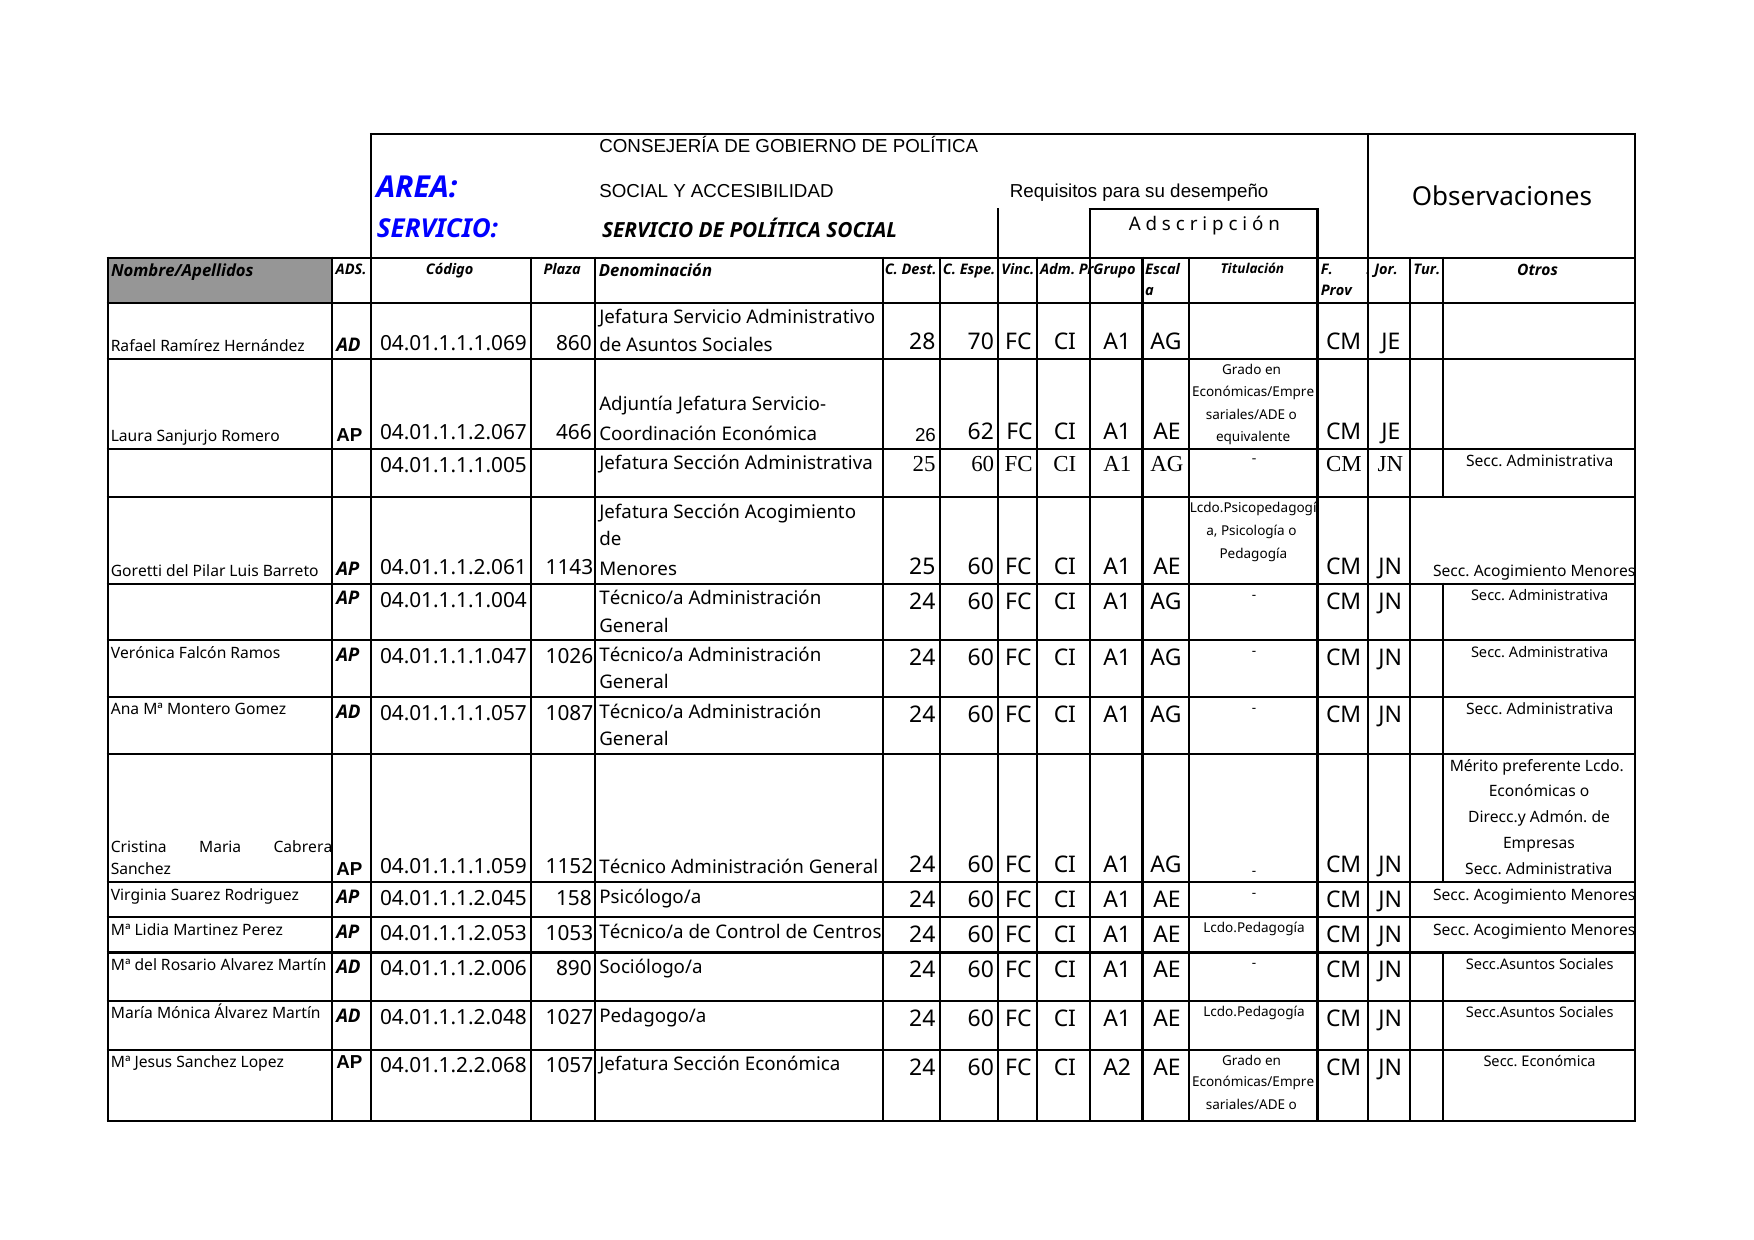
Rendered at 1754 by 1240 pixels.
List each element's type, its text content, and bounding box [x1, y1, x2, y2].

table_cell 1053 [532, 918, 594, 951]
table_cell 24 [884, 954, 939, 1000]
table_header CONSEJERÍA DE GOBIERNO DE POLÍTICA AREA: SOCIAL Y ACCESIBILIDAD Requisitos para su desempeño [372, 135, 1367, 208]
table_cell [532, 585, 594, 639]
table_cell 04.01.1.1.1.005 [372, 450, 530, 496]
table_cell AG [1144, 450, 1188, 496]
table_cell 60 [941, 641, 997, 696]
table_cell JN [1369, 641, 1409, 696]
table_cell FC [999, 498, 1036, 583]
table_cell 24 [884, 883, 939, 916]
table_cell - [1190, 585, 1316, 639]
table_cell 1026 [532, 641, 594, 696]
table_cell [1411, 450, 1442, 496]
table_cell 1143 [532, 498, 594, 583]
table_cell [1411, 954, 1442, 1000]
table_cell Nombre/Apellidos [109, 259, 331, 302]
table_cell AE [1144, 918, 1188, 951]
table_cell 24 [884, 755, 939, 881]
table_cell FC [999, 641, 1036, 696]
table_header Observaciones [1369, 135, 1634, 257]
table_cell FC [999, 450, 1036, 496]
table_cell JN [1369, 1051, 1409, 1119]
table_cell CI [1038, 755, 1089, 881]
table_cell - [1190, 641, 1316, 696]
table_cell Mª del Rosario Alvarez Martín [109, 954, 331, 1000]
table_cell FC [999, 698, 1036, 753]
table_cell Técnico/a de Control de Centros [596, 918, 882, 951]
table_cell A1 [1091, 304, 1141, 358]
table_cell Ana Mª Montero Gomez [109, 698, 331, 753]
table_cell Jefatura Sección Económica [596, 1051, 882, 1119]
table_cell 04.01.1.1.1.069 [372, 304, 530, 358]
table_cell FC [999, 954, 1036, 1000]
table_cell [1411, 1002, 1442, 1048]
table_cell CI [1038, 918, 1089, 951]
table_cell AD [333, 698, 370, 753]
table_cell Secc. Administrativa [1444, 641, 1634, 696]
table_cell Vinc. [999, 259, 1036, 302]
table_cell Grado en Económicas/Empre sariales/ADE o equivalente [1190, 360, 1316, 448]
table_cell [1190, 304, 1316, 358]
table_cell CM [1319, 585, 1367, 639]
table_cell 04.01.1.1.2.006 [372, 954, 530, 1000]
table_cell Secc. Económica [1444, 1051, 1634, 1119]
table_cell Técnico/a Administración General [596, 585, 882, 639]
table_cell [532, 450, 594, 496]
table_cell Código [372, 259, 530, 302]
table_cell AP [333, 641, 370, 696]
table_cell AP [333, 883, 370, 916]
table_cell 70 [941, 304, 997, 358]
table_cell Grado en Económicas/Empre sariales/ADE o [1190, 1051, 1316, 1119]
table_cell Secc. Acogimiento Menores [1411, 883, 1634, 916]
table_cell AP [333, 1051, 370, 1119]
table_cell 60 [941, 585, 997, 639]
table_cell CI [1038, 1051, 1089, 1119]
table_cell 04.01.1.2.2.068 [372, 1051, 530, 1119]
table_cell AE [1144, 954, 1188, 1000]
table_cell - [1190, 883, 1316, 916]
table_cell CM [1319, 498, 1367, 583]
table_cell [1411, 304, 1442, 358]
table_cell Secc. Administrativa [1444, 450, 1634, 496]
table_cell [1411, 641, 1442, 696]
table_cell JN [1369, 450, 1409, 496]
table_cell Secc. Acogimiento Menores [1411, 498, 1634, 583]
table_cell A d s c r i p c i ó n [1091, 210, 1316, 257]
table_cell CM [1319, 918, 1367, 951]
table_cell 158 [532, 883, 594, 916]
table_cell Psicólogo/a [596, 883, 882, 916]
table_cell 60 [941, 954, 997, 1000]
table_cell CI [1038, 641, 1089, 696]
table_cell Otros [1444, 259, 1634, 302]
table_cell FC [999, 360, 1036, 448]
table_cell 60 [941, 498, 997, 583]
table_cell - [1190, 698, 1316, 753]
table_header [108, 133, 370, 257]
table_cell CI [1038, 585, 1089, 639]
table_cell Titulación [1190, 259, 1316, 302]
table_cell ADS. [333, 259, 370, 302]
table_cell AG [1144, 641, 1188, 696]
table_cell CM [1319, 954, 1367, 1000]
table_cell AP [333, 755, 370, 881]
table_cell Técnico/a Administración General [596, 641, 882, 696]
table_cell 04.01.1.1.2.061 [372, 498, 530, 583]
table_cell A1 [1091, 1002, 1141, 1048]
table_cell 60 [941, 698, 997, 753]
table_cell F. Prov [1319, 259, 1367, 302]
table_cell AG [1144, 304, 1188, 358]
table_cell AP [333, 585, 370, 639]
table_cell AP [333, 498, 370, 583]
table_cell AE [1144, 360, 1188, 448]
table_cell Cristina Maria Cabrera Sanchez [109, 755, 331, 881]
table_cell Mérito preferente Lcdo. Económicas o Direcc.y Admón. de Empresas Secc. Administrativa [1444, 755, 1634, 881]
table_cell Laura Sanjurjo Romero [109, 360, 331, 448]
table_cell Virginia Suarez Rodriguez [109, 883, 331, 916]
table_cell - [1190, 954, 1316, 1000]
table_cell 60 [941, 1002, 997, 1048]
table_cell 60 [941, 1051, 997, 1119]
table_cell 466 [532, 360, 594, 448]
table_cell A1 [1091, 641, 1141, 696]
table_cell C. Espe. [941, 259, 997, 302]
table_cell Tur. [1411, 259, 1442, 302]
table_cell Rafael Ramírez Hernández [109, 304, 331, 358]
table_cell CM [1319, 755, 1367, 881]
table_cell FC [999, 1051, 1036, 1119]
table_cell [109, 450, 331, 496]
table_cell Mª Jesus Sanchez Lopez [109, 1051, 331, 1119]
table_cell 1057 [532, 1051, 594, 1119]
table_cell AE [1144, 1002, 1188, 1048]
table_cell CI [1038, 498, 1089, 583]
table_cell CI [1038, 1002, 1089, 1048]
table_cell 62 [941, 360, 997, 448]
table_cell CM [1319, 1002, 1367, 1048]
table_cell 24 [884, 1002, 939, 1048]
table_cell Adm. P [1038, 259, 1089, 302]
table_cell AD [333, 1002, 370, 1048]
table_cell Pedagogo/a [596, 1002, 882, 1048]
table_cell Plaza [532, 259, 594, 302]
table_cell C. Dest. [884, 259, 939, 302]
table_cell [333, 450, 370, 496]
table_cell AG [1144, 755, 1188, 881]
table_cell 04.01.1.1.1.059 [372, 755, 530, 881]
table_cell JN [1369, 698, 1409, 753]
table_cell Secc. Acogimiento Menores [1411, 918, 1634, 951]
table_cell AP [333, 360, 370, 448]
table_cell AP [333, 918, 370, 951]
table_cell Secc. Administrativa [1444, 585, 1634, 639]
table_cell 04.01.1.1.1.047 [372, 641, 530, 696]
table_cell Jefatura Servicio Administrativo de Asuntos Sociales [596, 304, 882, 358]
table_cell 24 [884, 641, 939, 696]
table_cell CI [1038, 304, 1089, 358]
table_cell CM [1319, 1051, 1367, 1119]
table_cell Escala [1144, 259, 1188, 302]
table_cell Jefatura Sección Acogimiento de Menores [596, 498, 882, 583]
table_cell 26 [884, 360, 939, 448]
table_cell 04.01.1.1.2.067 [372, 360, 530, 448]
table_cell A1 [1091, 360, 1141, 448]
table_cell Técnico/a Administración General [596, 698, 882, 753]
table_cell [1411, 755, 1442, 881]
table_cell A1 [1091, 755, 1141, 881]
table_cell 04.01.1.1.2.048 [372, 1002, 530, 1048]
table_cell 04.01.1.1.1.004 [372, 585, 530, 639]
table_cell [1411, 360, 1442, 448]
table_cell Sociólogo/a [596, 954, 882, 1000]
table_cell Técnico Administración General [596, 755, 882, 881]
table_cell [1411, 1051, 1442, 1119]
table_cell rGrupo [1091, 259, 1141, 302]
table_cell CM [1319, 450, 1367, 496]
table_cell 860 [532, 304, 594, 358]
table_cell 24 [884, 585, 939, 639]
table_cell A1 [1091, 450, 1141, 496]
table_cell 60 [941, 918, 997, 951]
table_cell 60 [941, 450, 997, 496]
table_cell Lcdo.Pedagogía [1190, 1002, 1316, 1048]
table_cell AE [1144, 883, 1188, 916]
table_cell A1 [1091, 954, 1141, 1000]
table_cell [1319, 208, 1367, 257]
table_cell CM [1319, 304, 1367, 358]
table_cell Secc.Asuntos Sociales [1444, 1002, 1634, 1048]
table_cell FC [999, 585, 1036, 639]
table_cell JE [1369, 360, 1409, 448]
table_cell 60 [941, 883, 997, 916]
table_cell AE [1144, 1051, 1188, 1119]
table_cell 25 [884, 450, 939, 496]
table_cell - [1190, 755, 1316, 881]
table_cell . Jor. [1369, 259, 1409, 302]
table_cell A1 [1091, 498, 1141, 583]
table_cell CM [1319, 883, 1367, 916]
table_cell AE [1144, 498, 1188, 583]
table_cell A1 [1091, 585, 1141, 639]
table_cell 04.01.1.1.1.057 [372, 698, 530, 753]
table_cell A1 [1091, 698, 1141, 753]
table_cell A2 [1091, 1051, 1141, 1119]
table_cell JN [1369, 954, 1409, 1000]
table_cell Goretti del Pilar Luis Barreto [109, 498, 331, 583]
table_cell JN [1369, 1002, 1409, 1048]
table_cell 890 [532, 954, 594, 1000]
table_cell AG [1144, 585, 1188, 639]
table_cell A1 [1091, 918, 1141, 951]
table_cell JN [1369, 883, 1409, 916]
table_cell 04.01.1.1.2.053 [372, 918, 530, 951]
table_cell A1 [1091, 883, 1141, 916]
table_cell [109, 585, 331, 639]
table_cell [999, 208, 1089, 257]
table_cell AD [333, 954, 370, 1000]
table_cell 1027 [532, 1002, 594, 1048]
table_cell 60 [941, 755, 997, 881]
table_cell AG [1144, 698, 1188, 753]
table_cell [1444, 304, 1634, 358]
table_cell 24 [884, 918, 939, 951]
table_cell María Mónica Álvarez Martín [109, 1002, 331, 1048]
table_cell Lcdo.Pedagogía [1190, 918, 1316, 951]
table_cell FC [999, 918, 1036, 951]
table_cell JN [1369, 918, 1409, 951]
table_cell - [1190, 450, 1316, 496]
table_cell Mª Lidia Martinez Perez [109, 918, 331, 951]
table_cell Denominación [596, 259, 882, 302]
table_cell Adjuntía Jefatura Servicio- Coordinación Económica [596, 360, 882, 448]
table_cell JN [1369, 585, 1409, 639]
table_cell Lcdo.Psicopedagogía, Psicología o Pedagogía [1190, 498, 1316, 583]
table_cell [1411, 698, 1442, 753]
table_cell 25 [884, 498, 939, 583]
table_cell Secc. Administrativa [1444, 698, 1634, 753]
table_cell FC [999, 755, 1036, 881]
table_cell [1411, 585, 1442, 639]
table_cell AD [333, 304, 370, 358]
table_cell FC [999, 1002, 1036, 1048]
table_cell FC [999, 883, 1036, 916]
table_cell FC [999, 304, 1036, 358]
table_cell JN [1369, 498, 1409, 583]
table_cell 24 [884, 698, 939, 753]
table_cell 04.01.1.1.2.045 [372, 883, 530, 916]
table_cell CI [1038, 450, 1089, 496]
table_cell 1152 [532, 755, 594, 881]
table_cell Verónica Falcón Ramos [109, 641, 331, 696]
table_cell CI [1038, 698, 1089, 753]
table_cell CM [1319, 698, 1367, 753]
table_cell JN [1369, 755, 1409, 881]
table_cell 24 [884, 1051, 939, 1119]
table_cell CM [1319, 360, 1367, 448]
table_cell [1444, 360, 1634, 448]
table_cell CI [1038, 883, 1089, 916]
table_cell Secc.Asuntos Sociales [1444, 954, 1634, 1000]
table_cell 1087 [532, 698, 594, 753]
table_cell SERVICIO: SERVICIO DE POLÍTICA SOCIAL [372, 208, 997, 257]
table_cell 28 [884, 304, 939, 358]
table_cell CM [1319, 641, 1367, 696]
table_cell CI [1038, 360, 1089, 448]
table_cell CI [1038, 954, 1089, 1000]
table_cell JE [1369, 304, 1409, 358]
table_cell Jefatura Sección Administrativa [596, 450, 882, 496]
